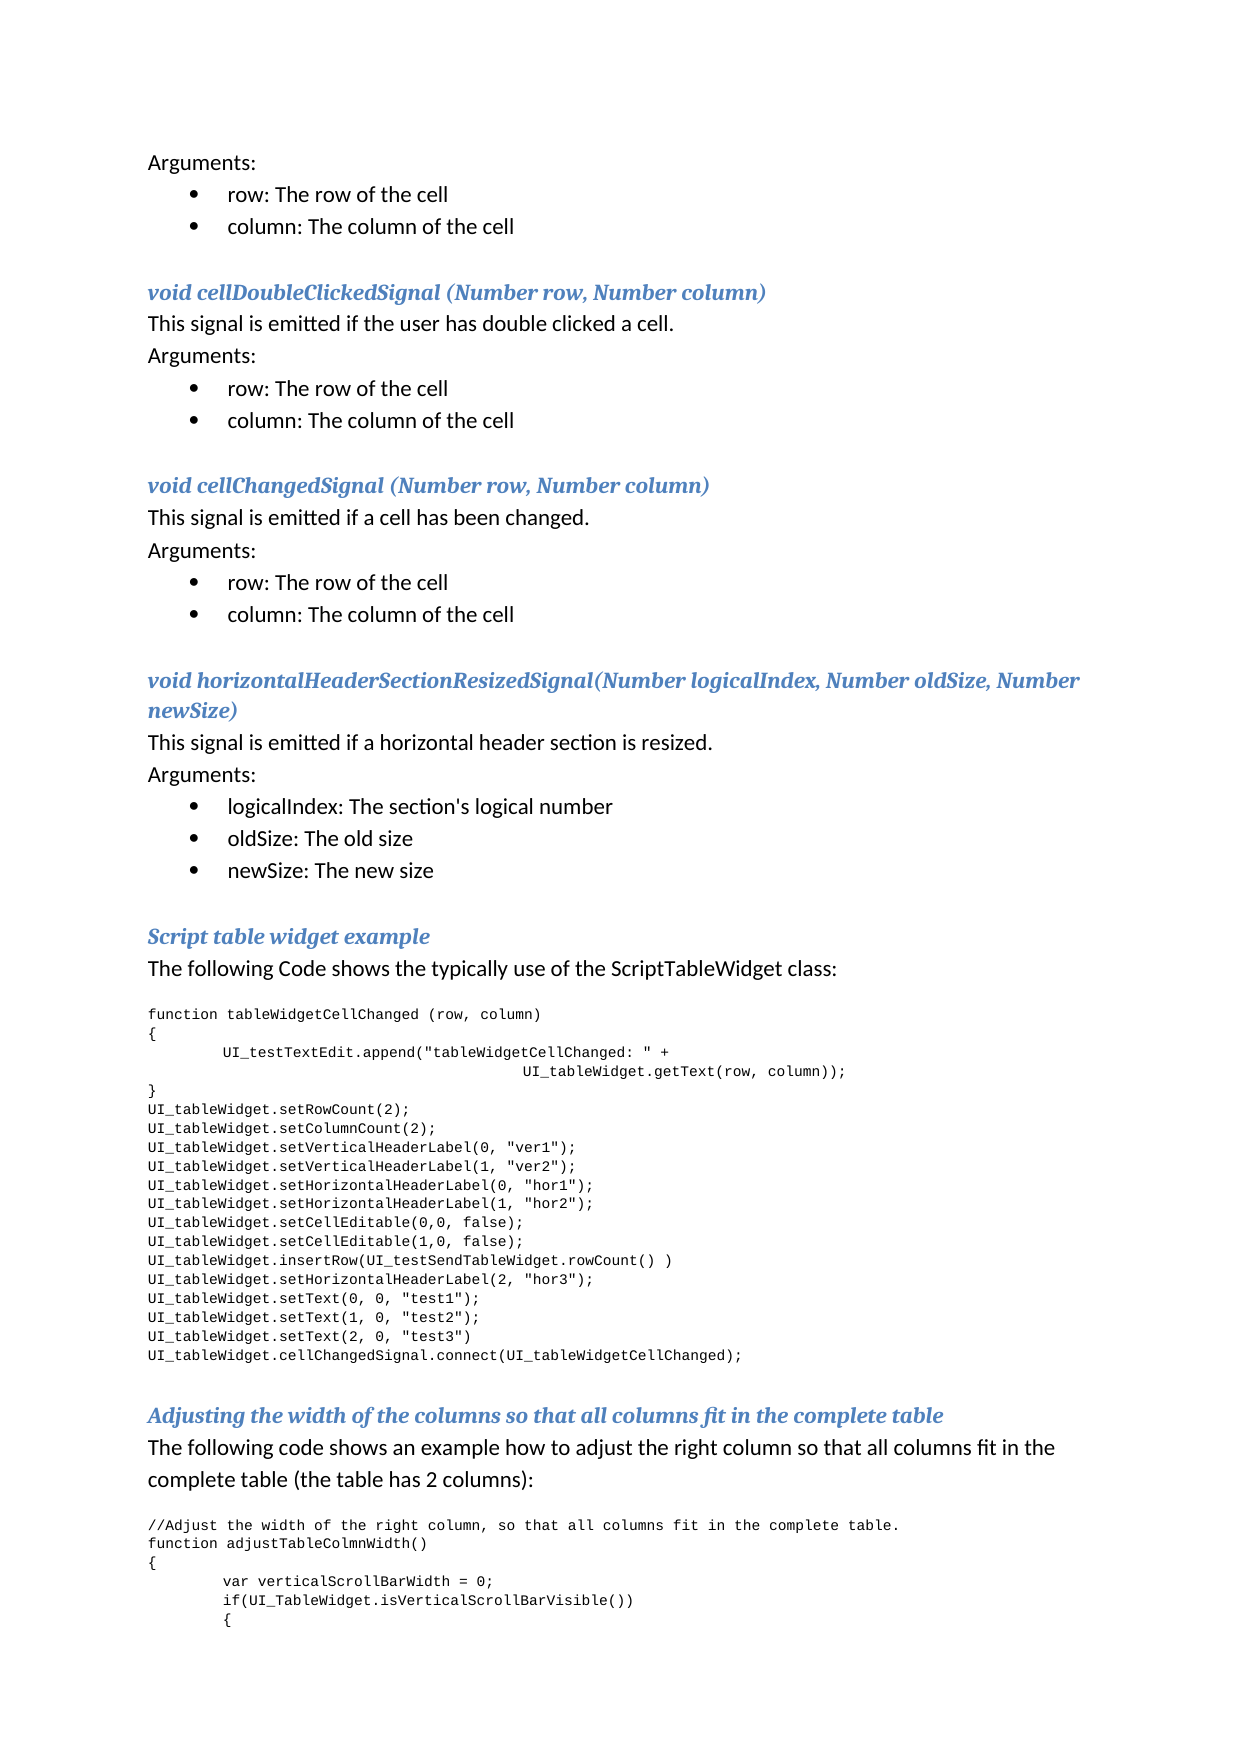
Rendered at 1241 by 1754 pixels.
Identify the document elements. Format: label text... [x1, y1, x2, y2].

text if(UI_TableWidget.isVerticalScrollBarVisible()) [148, 1594, 1093, 1610]
text UI_tableWidget.insertRow(UI_testSendTableWidget.rowCount() ) [148, 1253, 1093, 1270]
text { [148, 1556, 1093, 1572]
subtitle void cellDoubleClickedSignal (Number row, Number column) [148, 279, 1093, 306]
text UI_tableWidget.setCellEditable(0,0, false); [148, 1216, 1093, 1232]
text function adjustTableColmnWidth() [148, 1537, 1093, 1553]
subtitle Script table widget example [148, 924, 1093, 950]
text UI_testTextEdit.append("tableWidgetCellChanged: " + [148, 1045, 1093, 1062]
text UI_tableWidget.setCellEditable(1,0, false); [148, 1234, 1093, 1251]
text UI_tableWidget.setHorizontalHeaderLabel(0, "hor1"); [148, 1178, 1093, 1194]
text UI_tableWidget.setHorizontalHeaderLabel(1, "hor2"); [148, 1197, 1093, 1213]
subtitle Adjusting the width of the columns so that all columns fit in the complete table [148, 1402, 1093, 1429]
subtitle void horizontalHeaderSectionResizedSignal(Number logicalIndex, Number oldSize, Number newSize) [148, 667, 1093, 724]
text This signal is emitted if a cell has been changed. [148, 503, 1093, 532]
list logicalIndex: The section's logical number [190, 792, 1093, 820]
text var verticalScrollBarWidth = 0; [148, 1575, 1093, 1591]
text UI_tableWidget.cellChangedSignal.connect(UI_tableWidgetCellChanged); [148, 1348, 1093, 1365]
list column: The column of the cell [190, 600, 1093, 628]
text Arguments: [148, 342, 1093, 370]
text UI_tableWidget.setText(2, 0, "test3") [148, 1329, 1093, 1346]
list column: The column of the cell [190, 406, 1093, 434]
text //Adjust the width of the right column, so that all columns fit in the complete table. [148, 1518, 1093, 1534]
list column: The column of the cell [190, 212, 1093, 240]
text Arguments: [148, 536, 1093, 564]
text UI_tableWidget.setVerticalHeaderLabel(0, "ver1"); [148, 1140, 1093, 1156]
text UI_tableWidget.setHorizontalHeaderLabel(2, "hor3"); [148, 1272, 1093, 1289]
text UI_tableWidget.setRowCount(2); [148, 1102, 1093, 1118]
text The following Code shows the typically use of the ScriptTableWidget class: [148, 954, 1093, 982]
list row: The row of the cell [190, 568, 1093, 596]
text Arguments: [148, 148, 1093, 176]
list newSize: The new size [190, 857, 1093, 884]
text UI_tableWidget.getText(row, column)); [148, 1064, 1093, 1081]
subtitle void cellChangedSignal (Number row, Number column) [148, 473, 1093, 500]
text UI_tableWidget.setText(0, 0, "test1"); [148, 1291, 1093, 1308]
text } [148, 1083, 1093, 1099]
text The following code shows an example how to adjust the right column so that all columns fit in the complete table (the table has 2 columns): [148, 1433, 1093, 1493]
list row: The row of the cell [190, 374, 1093, 402]
text This signal is emitted if a horizontal header section is resized. [148, 728, 1093, 756]
list oldSize: The old size [190, 824, 1093, 852]
text { [148, 1026, 1093, 1043]
text UI_tableWidget.setVerticalHeaderLabel(1, "ver2"); [148, 1159, 1093, 1175]
text Arguments: [148, 760, 1093, 788]
text UI_tableWidget.setText(1, 0, "test2"); [148, 1310, 1093, 1327]
list row: The row of the cell [190, 180, 1093, 208]
text { [148, 1613, 1093, 1629]
text function tableWidgetCellChanged (row, column) [148, 1007, 1093, 1024]
text UI_tableWidget.setColumnCount(2); [148, 1121, 1093, 1137]
text This signal is emitted if the user has double clicked a cell. [148, 309, 1093, 337]
